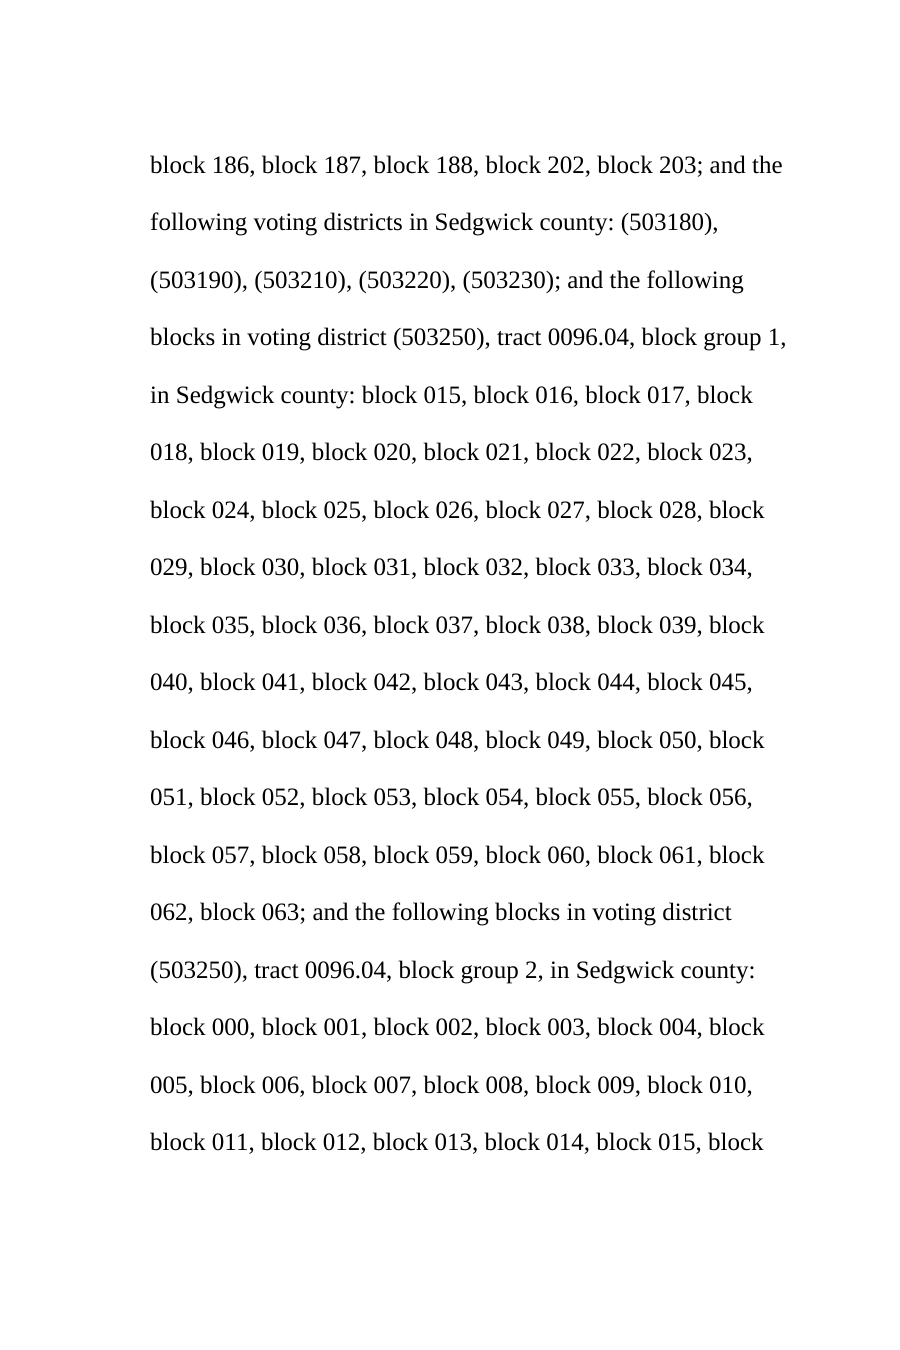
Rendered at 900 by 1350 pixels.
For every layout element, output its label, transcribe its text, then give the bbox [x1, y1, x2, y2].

text block 186, block 187, block 188, block 202, block 203; and the following voting districts in Sedgwick county: (503180), (503190), (503210), (503220), (503230); and the following blocks in voting district (503250), tract 0096.04, block group 1, in Sedgwick county: block 015, block 016, block 017, block 018, block 019, block 020, block 021, block 022, block 023, block 024, block 025, block 026, block 027, block 028, block 029, block 030, block 031, block 032, block 033, block 034, block 035, block 036, block 037, block 038, block 039, block 040, block 041, block 042, block 043, block 044, block 045, block 046, block 047, block 048, block 049, block 050, block 051, block 052, block 053, block 054, block 055, block 056, block 057, block 058, block 059, block 060, block 061, block 062, block 063; and the following blocks in voting district (503250), tract 0096.04, block group 2, in Sedgwick county: block 000, block 001, block 002, block 003, block 004, block 005, block 006, block 007, block 008, block 009, block 010, block 011, block 012, block 013, block 014, block 015, block [150, 150, 787, 1156]
